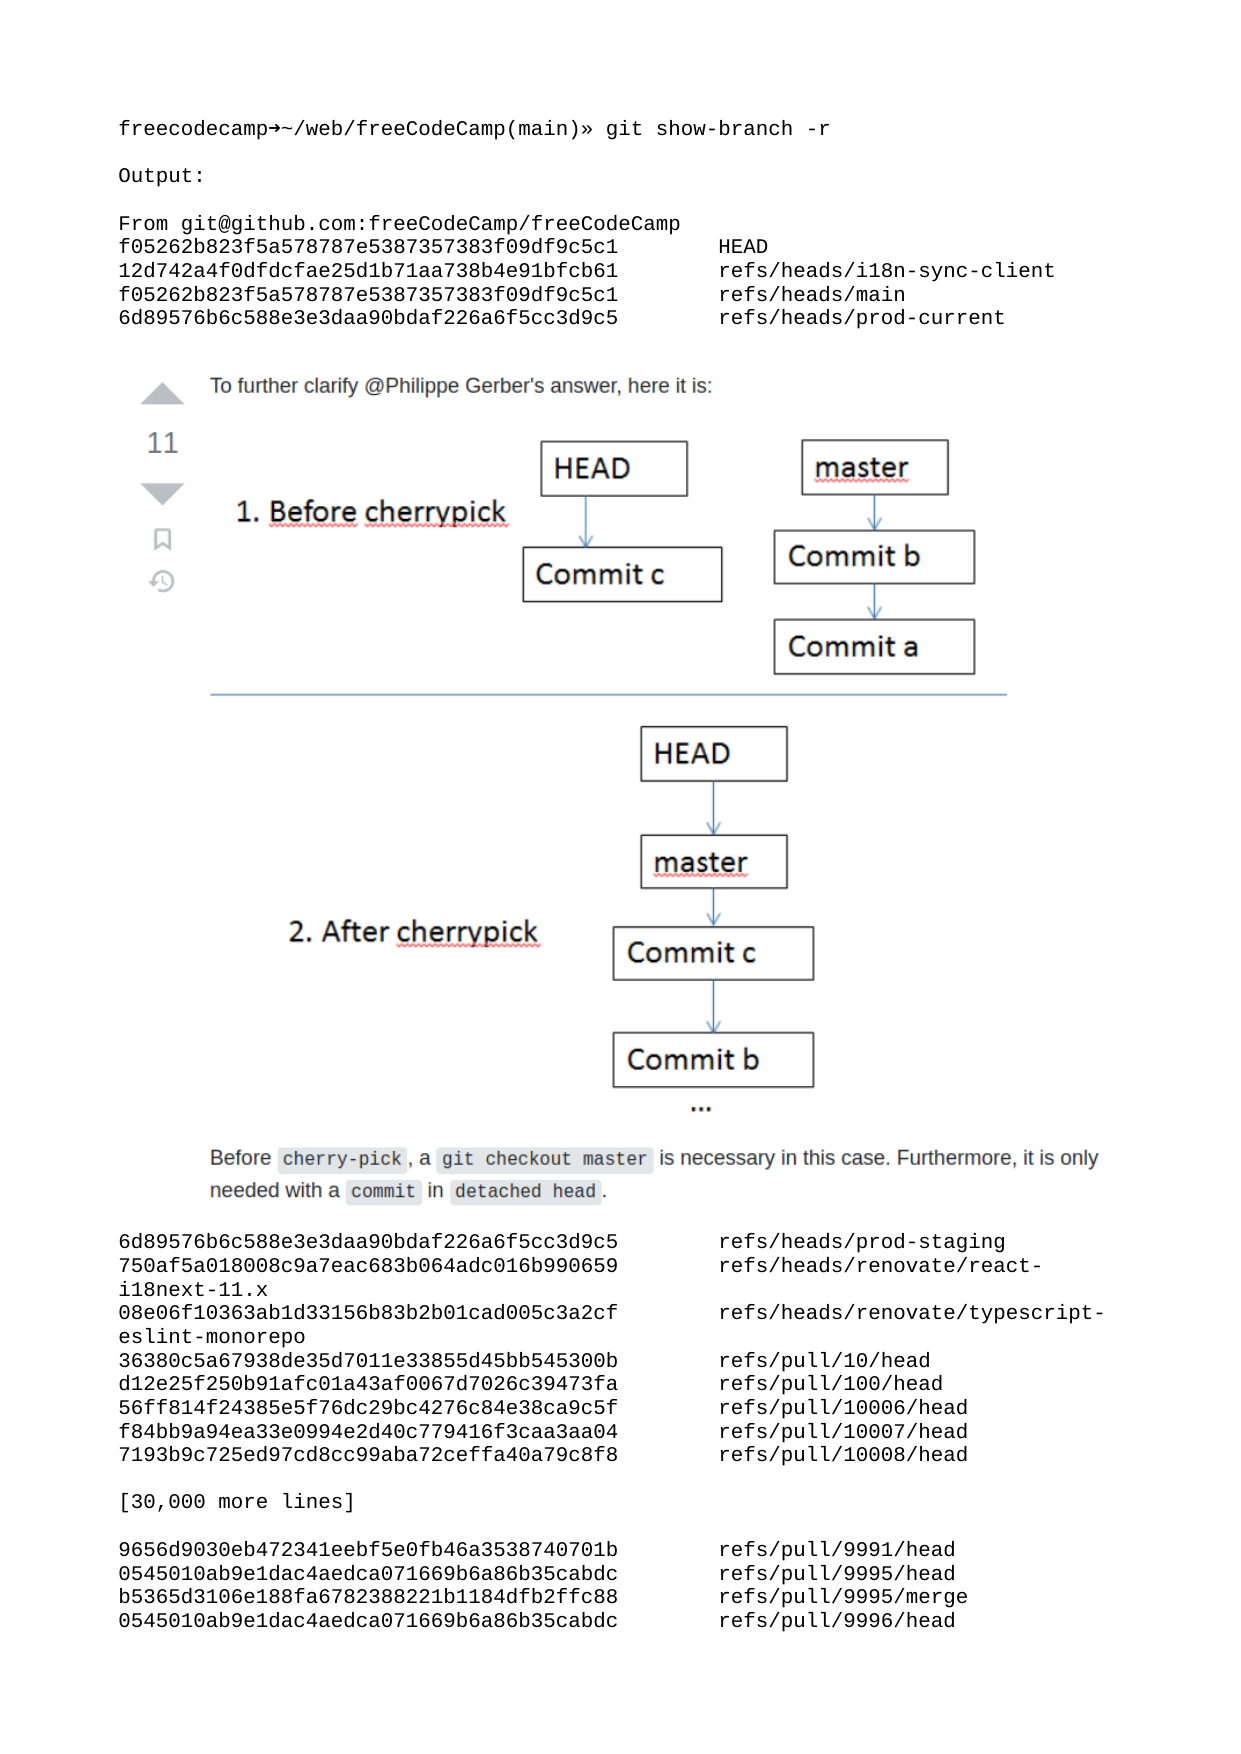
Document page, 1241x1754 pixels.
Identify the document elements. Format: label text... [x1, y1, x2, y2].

text Output: [118, 165, 1122, 189]
text 9656d9030eb472341eebf5e0fb46a3538740701b refs/pull/9991/head [118, 1539, 1122, 1562]
text d12e25f250b91afc01a43af0067d7026c39473fa refs/pull/100/head [118, 1373, 1122, 1397]
text 0545010ab9e1dac4aedca071669b6a86b35cabdc refs/pull/9996/head [118, 1610, 1122, 1633]
text 750af5a018008c9a7eac683b064adc016b990659 refs/heads/renovate/react-i18next-11.x [118, 1255, 1122, 1302]
text 36380c5a67938de35d7011e33855d45bb545300b refs/pull/10/head [118, 1350, 1122, 1373]
text b5365d3106e188fa6782388221b1184dfb2ffc88 refs/pull/9995/merge [118, 1586, 1122, 1610]
text f84bb9a94ea33e0994e2d40c779416f3caa3aa04 refs/pull/10007/head [118, 1421, 1122, 1444]
text 7193b9c725ed97cd8cc99aba72ceffa40a79c8f8 refs/pull/10008/head [118, 1444, 1122, 1468]
text f05262b823f5a578787e5387357383f09df9c5c1 refs/heads/main [118, 284, 1122, 307]
picture [119, 350, 1124, 1232]
text From git@github.com:freeCodeCamp/freeCodeCamp [118, 213, 1122, 236]
text 6d89576b6c588e3e3daa90bdaf226a6f5cc3d9c5 refs/heads/prod-current [118, 307, 1122, 331]
text 56ff814f24385e5f76dc29bc4276c84e38ca9c5f refs/pull/10006/head [118, 1397, 1122, 1421]
text 08e06f10363ab1d33156b83b2b01cad005c3a2cf refs/heads/renovate/typescript-eslint-monorepo [118, 1302, 1122, 1350]
text f05262b823f5a578787e5387357383f09df9c5c1 HEAD [118, 236, 1122, 260]
text freecodecamp➜~/web/freeCodeCamp(main)» git show-branch -r [118, 118, 1122, 142]
text 12d742a4f0dfdcfae25d1b71aa738b4e91bfcb61 refs/heads/i18n-sync-client [118, 260, 1122, 284]
text [30,000 more lines] [118, 1492, 1122, 1515]
text 6d89576b6c588e3e3daa90bdaf226a6f5cc3d9c5 refs/heads/prod-staging [118, 331, 1122, 1255]
text 0545010ab9e1dac4aedca071669b6a86b35cabdc refs/pull/9995/head [118, 1562, 1122, 1586]
